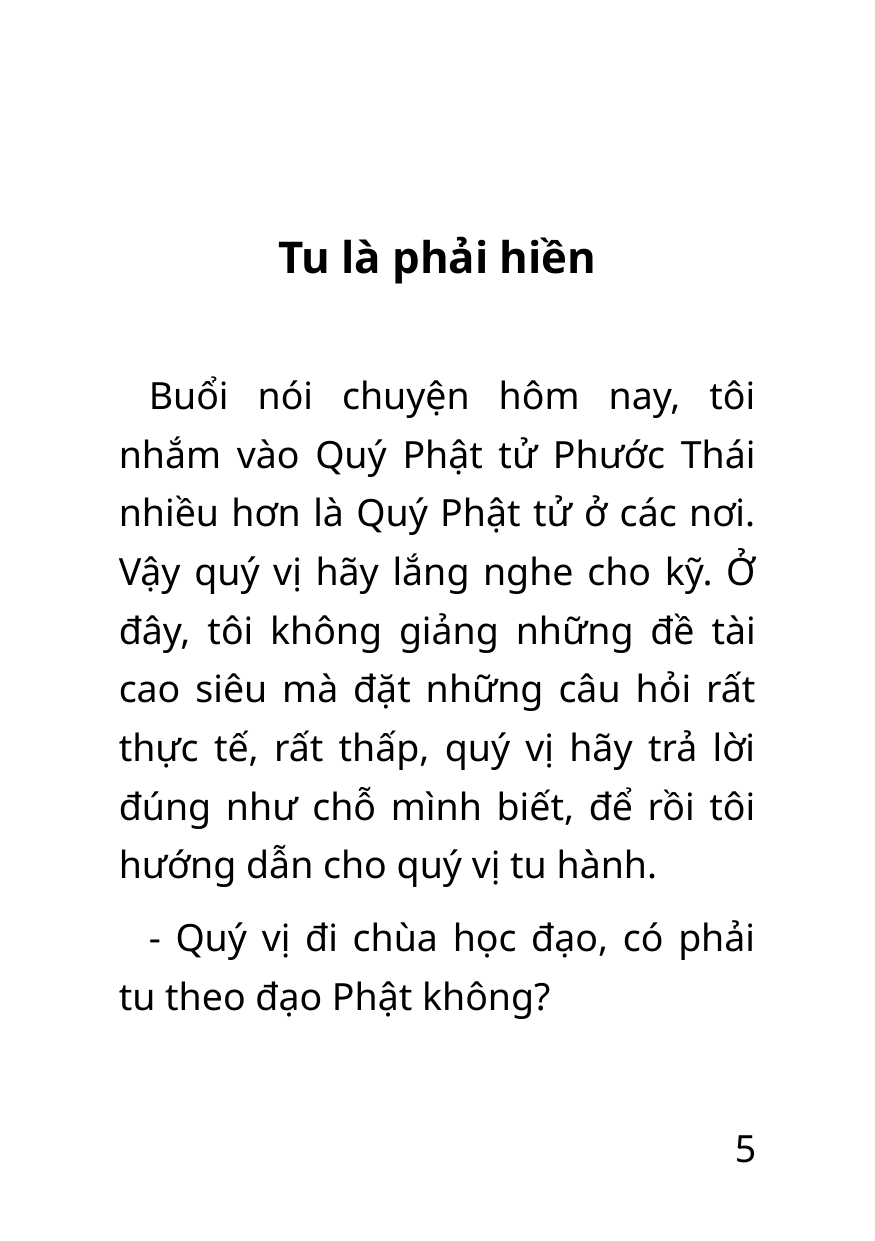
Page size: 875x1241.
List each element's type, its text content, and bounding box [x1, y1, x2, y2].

text Buổi nói chuyện hôm nay, tôi nhắm vào Quý Phật tử Phước Thái nhiều hơn là Quý Phật tử ở các nơi. Vậy quý vị hãy lắng nghe cho kỹ. Ở đây, tôi không giảng những đề tài cao siêu mà đặt những câu hỏi rất thực tế, rất thấp, quý vị hãy trả lời đúng như chỗ mình biết, để rồi tôi hướng dẫn cho quý vị tu hành. [118, 369, 756, 889]
text - Quý vị đi chùa học đạo, có phải tu theo đạo Phật không? [118, 912, 756, 1021]
subtitle Tu là phải hiền [118, 227, 756, 287]
